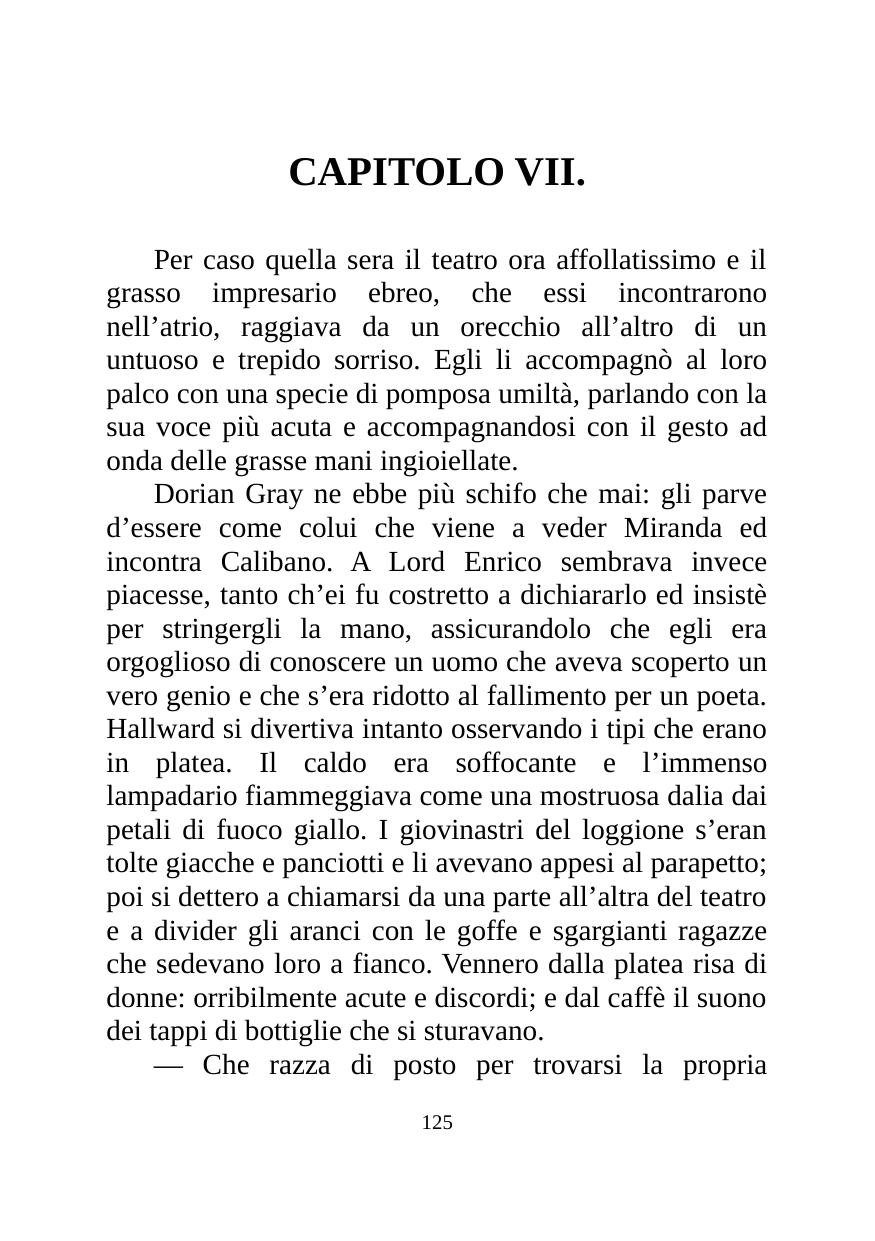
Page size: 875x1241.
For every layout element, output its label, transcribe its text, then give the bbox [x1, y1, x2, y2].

text — Che razza di posto per trovarsi la propria [106, 1047, 768, 1080]
subtitle CAPITOLO VII. [106, 148, 768, 194]
text Dorian Gray ne ebbe più schifo che mai: gli parve d’essere come colui che viene a veder Miranda ed incontra Calibano. A Lord Enrico sembrava invece piacesse, tanto ch’ei fu costretto a dichiararlo ed insistè per stringergli la mano, assicurandolo che egli era orgoglioso di conoscere un uomo che aveva scoperto un vero genio e che s’era ridotto al fallimento per un poeta. Hallward si divertiva intanto osservando i tipi che erano in platea. Il caldo era soffocante e l’immenso lampadario fiammeggiava come una mostruosa dalia dai petali di fuoco giallo. I giovinastri del loggione s’eran tolte giacche e panciotti e li avevano appesi al parapetto; poi si dettero a chiamarsi da una parte all’altra del teatro e a divider gli aranci con le goffe e sgargianti ragazze che sedevano loro a fianco. Vennero dalla platea risa di donne: orribilmente acute e discordi; e dal caffè il suono dei tappi di bottiglie che si sturavano. [106, 477, 768, 1047]
text Per caso quella sera il teatro ora affollatissimo e il grasso impresario ebreo, che essi incontrarono nell’atrio, raggiava da un orecchio all’altro di un untuoso e trepido sorriso. Egli li accompagnò al loro palco con una specie di pomposa umiltà, parlando con la sua voce più acuta e accompagnandosi con il gesto ad onda delle grasse mani ingioiellate. [106, 242, 768, 477]
